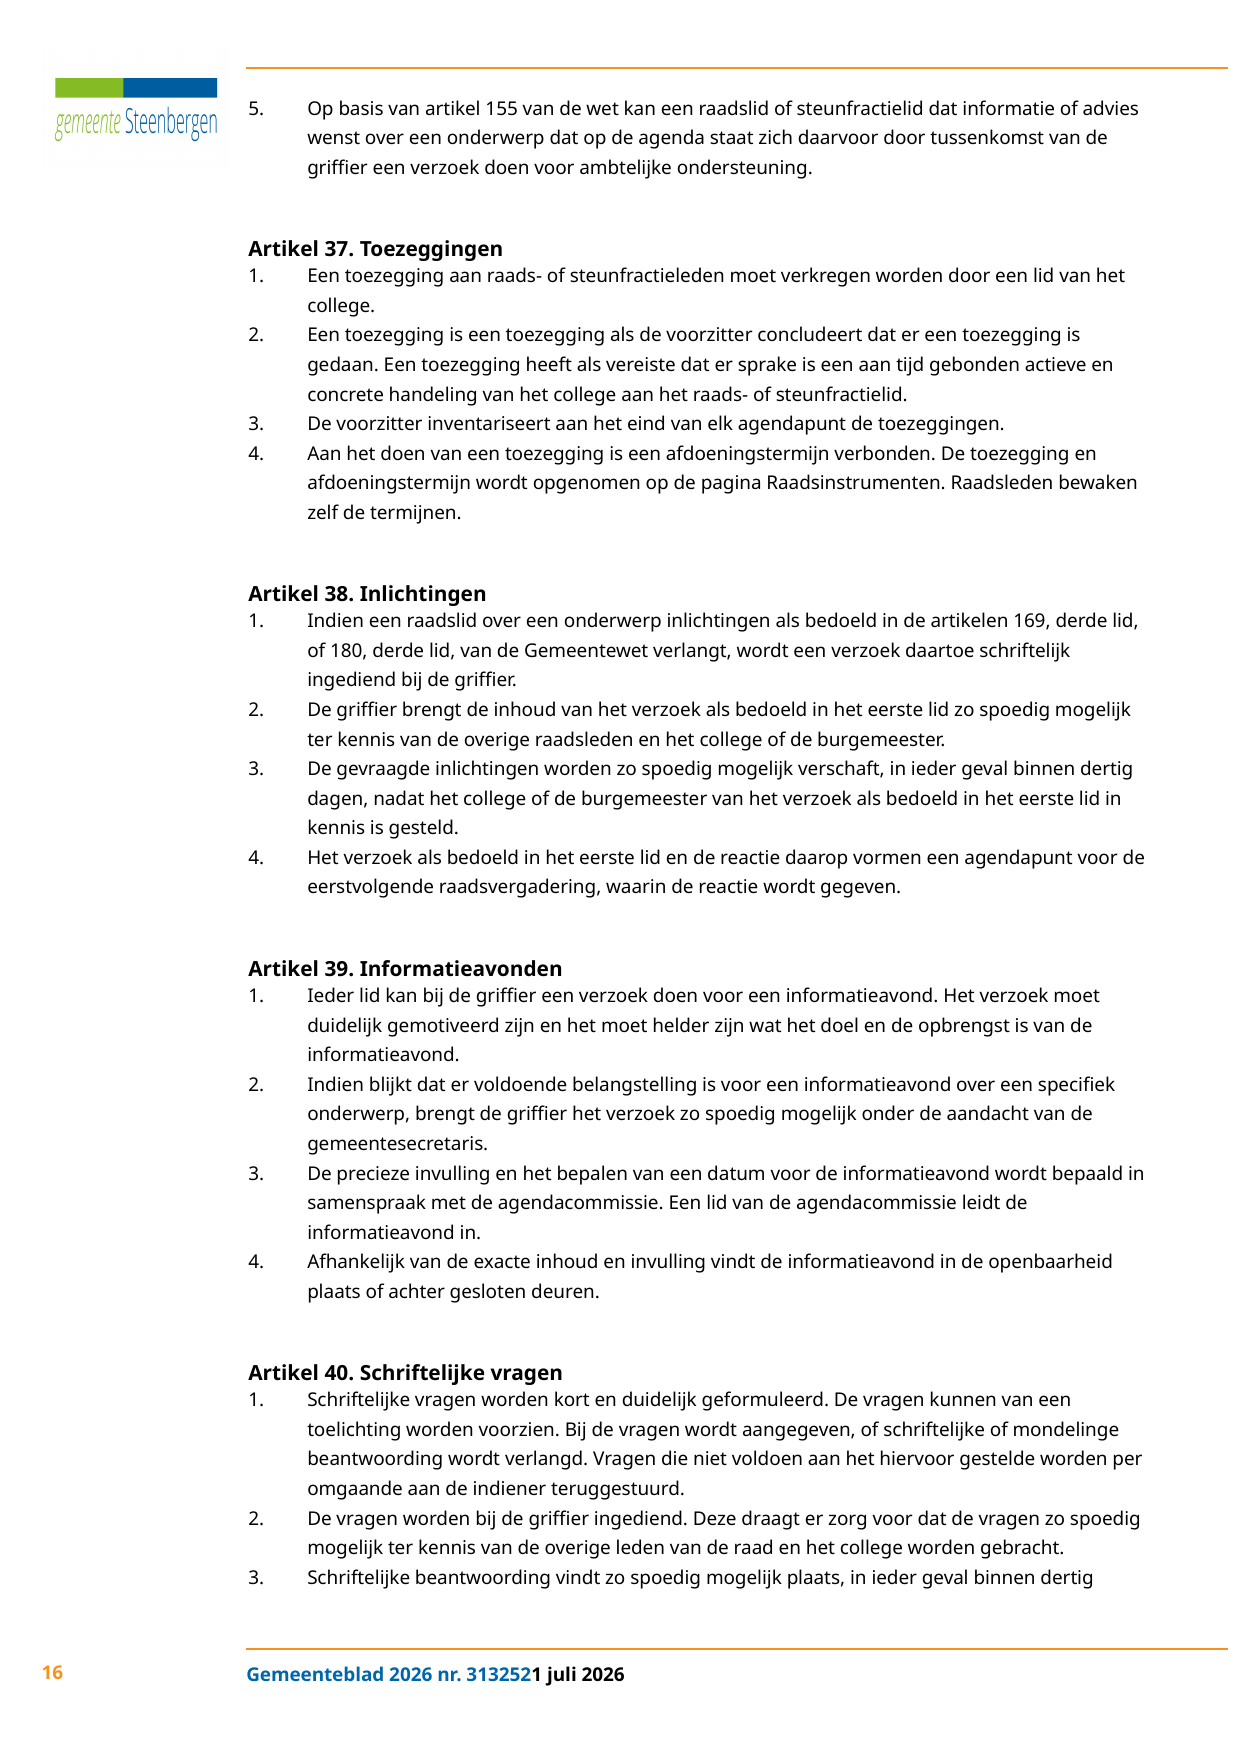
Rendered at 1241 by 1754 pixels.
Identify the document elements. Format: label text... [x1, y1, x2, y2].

picture [41, 47, 231, 172]
text Artikel 38. Inlichtingen [248, 579, 1152, 607]
list De gevraagde inlichtingen worden zo spoedig mogelijk verschaft, in ieder geval binnen dertig dagen, nadat het college of de burgemeester van het verzoek als bedoeld in het eerste lid in kennis is gesteld. [248, 755, 1152, 840]
list Op basis van artikel 155 van de wet kan een raadslid of steunfractielid dat informatie of advies wenst over een onderwerp dat op de agenda staat zich daarvoor door tussenkomst van de griffier een verzoek doen voor ambtelijke ondersteuning. [248, 95, 1152, 180]
list Schriftelijke beantwoording vindt zo spoedig mogelijk plaats, in ieder geval binnen dertig [248, 1564, 1152, 1590]
text Artikel 39. Informatieavonden [248, 954, 1152, 982]
text Artikel 37. Toezeggingen [248, 234, 1152, 262]
list Aan het doen van een toezegging is een afdoeningstermijn verbonden. De toezegging en afdoeningstermijn wordt opgenomen op de pagina Raadsinstrumenten. Raadsleden bewaken zelf de termijnen. [248, 440, 1152, 525]
list Indien blijkt dat er voldoende belangstelling is voor een informatieavond over een specifiek onderwerp, brengt de griffier het verzoek zo spoedig mogelijk onder de aandacht van de gemeentesecretaris. [248, 1071, 1152, 1156]
text Artikel 40. Schriftelijke vragen [248, 1358, 1152, 1386]
list Schriftelijke vragen worden kort en duidelijk geformuleerd. De vragen kunnen van een toelichting worden voorzien. Bij de vragen wordt aangegeven, of schriftelijke of mondelinge beantwoording wordt verlangd. Vragen die niet voldoen aan het hiervoor gestelde worden per omgaande aan de indiener teruggestuurd. [248, 1386, 1152, 1501]
list De griffier brengt de inhoud van het verzoek als bedoeld in het eerste lid zo spoedig mogelijk ter kennis van de overige raadsleden en het college of de burgemeester. [248, 696, 1152, 752]
list Het verzoek als bedoeld in het eerste lid en de reactie daarop vormen een agendapunt voor de eerstvolgende raadsvergadering, waarin de reactie wordt gegeven. [248, 844, 1152, 899]
list Ieder lid kan bij de griffier een verzoek doen voor een informatieavond. Het verzoek moet duidelijk gemotiveerd zijn en het moet helder zijn wat het doel en de opbrengst is van de informatieavond. [248, 982, 1152, 1067]
list Afhankelijk van de exacte inhoud en invulling vindt de informatieavond in de openbaarheid plaats of achter gesloten deuren. [248, 1248, 1152, 1304]
list De precieze invulling en het bepalen van een datum voor de informatieavond wordt bepaald in samenspraak met de agendacommissie. Een lid van de agendacommissie leidt de informatieavond in. [248, 1160, 1152, 1244]
list De vragen worden bij de griffier ingediend. Deze draagt er zorg voor dat de vragen zo spoedig mogelijk ter kennis van de overige leden van de raad en het college worden gebracht. [248, 1505, 1152, 1560]
list Een toezegging is een toezegging als de voorzitter concludeert dat er een toezegging is gedaan. Een toezegging heeft als vereiste dat er sprake is een aan tijd gebonden actieve en concrete handeling van het college aan het raads- of steunfractielid. [248, 322, 1152, 406]
list De voorzitter inventariseert aan het eind van elk agendapunt de toezeggingen. [248, 410, 1152, 436]
list Indien een raadslid over een onderwerp inlichtingen als bedoeld in de artikelen 169, derde lid, of 180, derde lid, van de Gemeentewet verlangt, wordt een verzoek daartoe schriftelijk ingediend bij de griffier. [248, 607, 1152, 692]
list Een toezegging aan raads- of steunfractieleden moet verkregen worden door een lid van het college. [248, 262, 1152, 318]
